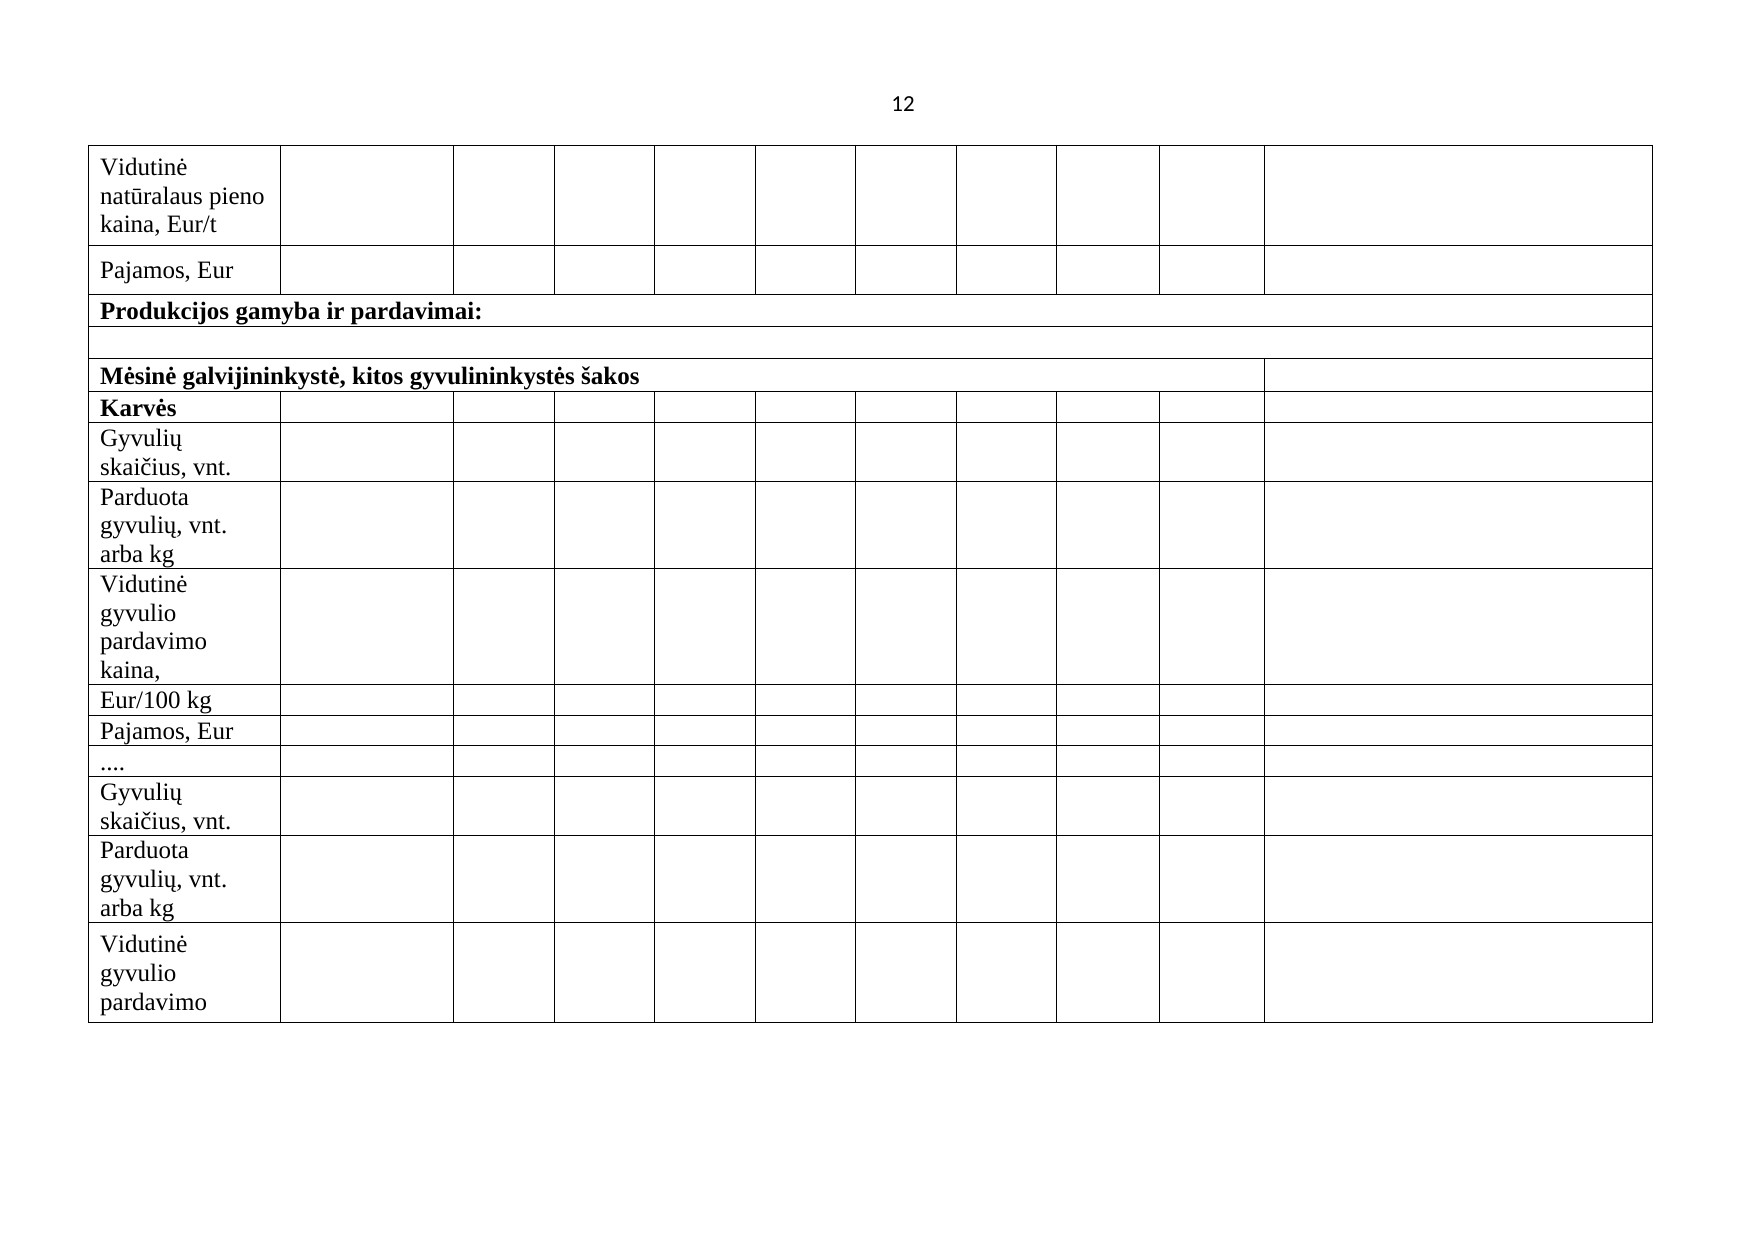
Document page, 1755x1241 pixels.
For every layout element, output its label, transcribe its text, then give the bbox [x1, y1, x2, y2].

table_cell [555, 423, 654, 481]
table_cell [454, 777, 554, 834]
table_cell [957, 482, 1056, 568]
table_cell [555, 836, 654, 922]
table_cell .... [89, 746, 280, 776]
table_cell Mėsinė galvijininkystė, kitos gyvulininkystės šakos [89, 359, 1264, 391]
table_cell [1265, 746, 1652, 776]
table_cell [555, 246, 654, 294]
table_cell [1265, 423, 1652, 481]
table_cell [756, 392, 855, 422]
table_cell Eur/100 kg [89, 685, 280, 715]
table_cell [756, 836, 855, 922]
table_cell Vidutinė gyvulio pardavimo kaina, [89, 569, 280, 684]
table_cell Pajamos, Eur [89, 716, 280, 745]
table_cell [756, 746, 855, 776]
table_cell [1160, 392, 1264, 422]
table_cell Parduota gyvulių, vnt. arba kg [89, 482, 280, 568]
table_cell [555, 146, 654, 244]
table_cell Gyvulių skaičius, vnt. [89, 423, 280, 481]
table_cell [1057, 777, 1159, 834]
table_cell [454, 746, 554, 776]
table_cell [957, 246, 1056, 294]
table_cell [555, 392, 654, 422]
table_cell [655, 777, 755, 834]
table_cell [555, 716, 654, 745]
table_cell [756, 923, 855, 1022]
table_cell [555, 923, 654, 1022]
table_cell [856, 923, 956, 1022]
table_cell [454, 246, 554, 294]
table_cell [756, 423, 855, 481]
table_cell [1160, 146, 1264, 244]
table_cell [1160, 246, 1264, 294]
table_cell [655, 716, 755, 745]
table_cell [281, 246, 453, 294]
table_cell [1057, 716, 1159, 745]
table_cell [957, 746, 1056, 776]
table_cell [1057, 246, 1159, 294]
table_cell [856, 423, 956, 481]
table_cell [1160, 482, 1264, 568]
table_cell [957, 423, 1056, 481]
table_cell [281, 777, 453, 834]
table_cell [856, 246, 956, 294]
table_cell [1160, 423, 1264, 481]
table_cell [555, 482, 654, 568]
table_cell [1265, 359, 1652, 391]
table_cell [1160, 777, 1264, 834]
table_cell [756, 777, 855, 834]
table_cell [655, 923, 755, 1022]
table_cell [1160, 569, 1264, 684]
table_cell [655, 392, 755, 422]
table_cell [454, 836, 554, 922]
table_cell [1160, 716, 1264, 745]
table_cell [454, 685, 554, 715]
table_cell [454, 716, 554, 745]
table_cell [957, 777, 1056, 834]
table_cell [454, 482, 554, 568]
table_cell [281, 569, 453, 684]
table_cell [957, 836, 1056, 922]
table_cell [281, 923, 453, 1022]
table_cell [89, 327, 1652, 358]
table_cell [756, 482, 855, 568]
table_cell [856, 716, 956, 745]
table_cell [1265, 777, 1652, 834]
table_cell [1057, 482, 1159, 568]
table_cell [454, 423, 554, 481]
table_cell [957, 716, 1056, 745]
table_cell [957, 392, 1056, 422]
table_cell [756, 246, 855, 294]
table_cell [1265, 569, 1652, 684]
table_cell [1057, 392, 1159, 422]
table_cell [655, 569, 755, 684]
table_cell [281, 746, 453, 776]
table_cell [1057, 746, 1159, 776]
table_cell [281, 423, 453, 481]
table_cell [655, 482, 755, 568]
table_cell Gyvulių skaičius, vnt. [89, 777, 280, 834]
table_cell [281, 716, 453, 745]
table_cell [454, 923, 554, 1022]
table_cell [756, 146, 855, 244]
table_cell [1057, 685, 1159, 715]
table_cell [756, 569, 855, 684]
table_cell [856, 482, 956, 568]
table_cell [1265, 923, 1652, 1022]
table_cell [281, 836, 453, 922]
table_cell [1057, 146, 1159, 244]
table_cell [856, 569, 956, 684]
table_cell [957, 923, 1056, 1022]
table_cell [1265, 685, 1652, 715]
table_cell Produkcijos gamyba ir pardavimai: [89, 295, 1652, 326]
table_cell [1265, 146, 1652, 244]
table_cell [281, 685, 453, 715]
table_cell [655, 246, 755, 294]
table_cell [454, 569, 554, 684]
table_cell [281, 146, 453, 244]
table_cell [1265, 246, 1652, 294]
table_cell [957, 146, 1056, 244]
table_cell [454, 146, 554, 244]
table_cell [1265, 482, 1652, 568]
table_cell [454, 392, 554, 422]
table_cell [281, 392, 453, 422]
table_cell [555, 685, 654, 715]
table_cell [1160, 746, 1264, 776]
table_cell [1265, 392, 1652, 422]
table_cell [1057, 923, 1159, 1022]
table_cell [655, 685, 755, 715]
table_cell [555, 746, 654, 776]
table_cell [957, 569, 1056, 684]
table_cell [856, 777, 956, 834]
table_cell [756, 716, 855, 745]
table_cell Pajamos, Eur [89, 246, 280, 294]
table_cell [655, 146, 755, 244]
table_cell [856, 836, 956, 922]
table_cell [555, 569, 654, 684]
table_cell Vidutinė gyvulio pardavimo [89, 923, 280, 1022]
table_cell [1160, 923, 1264, 1022]
table_cell [856, 685, 956, 715]
table_cell [1160, 836, 1264, 922]
table_cell [856, 392, 956, 422]
table_cell [555, 777, 654, 834]
table_cell Vidutinė natūralaus pieno kaina, Eur/t [89, 146, 280, 244]
table_cell [856, 746, 956, 776]
table_cell [1057, 836, 1159, 922]
table_cell Karvės [89, 392, 280, 422]
table_cell [1057, 423, 1159, 481]
table_cell [1160, 685, 1264, 715]
table_cell [1265, 836, 1652, 922]
table_cell [1057, 569, 1159, 684]
table_cell [856, 146, 956, 244]
table_cell [756, 685, 855, 715]
table_cell [655, 746, 755, 776]
table_cell [655, 836, 755, 922]
table_cell [1265, 716, 1652, 745]
table_cell [281, 482, 453, 568]
table_cell Parduota gyvulių, vnt. arba kg [89, 836, 280, 922]
table_cell [655, 423, 755, 481]
table_cell [957, 685, 1056, 715]
